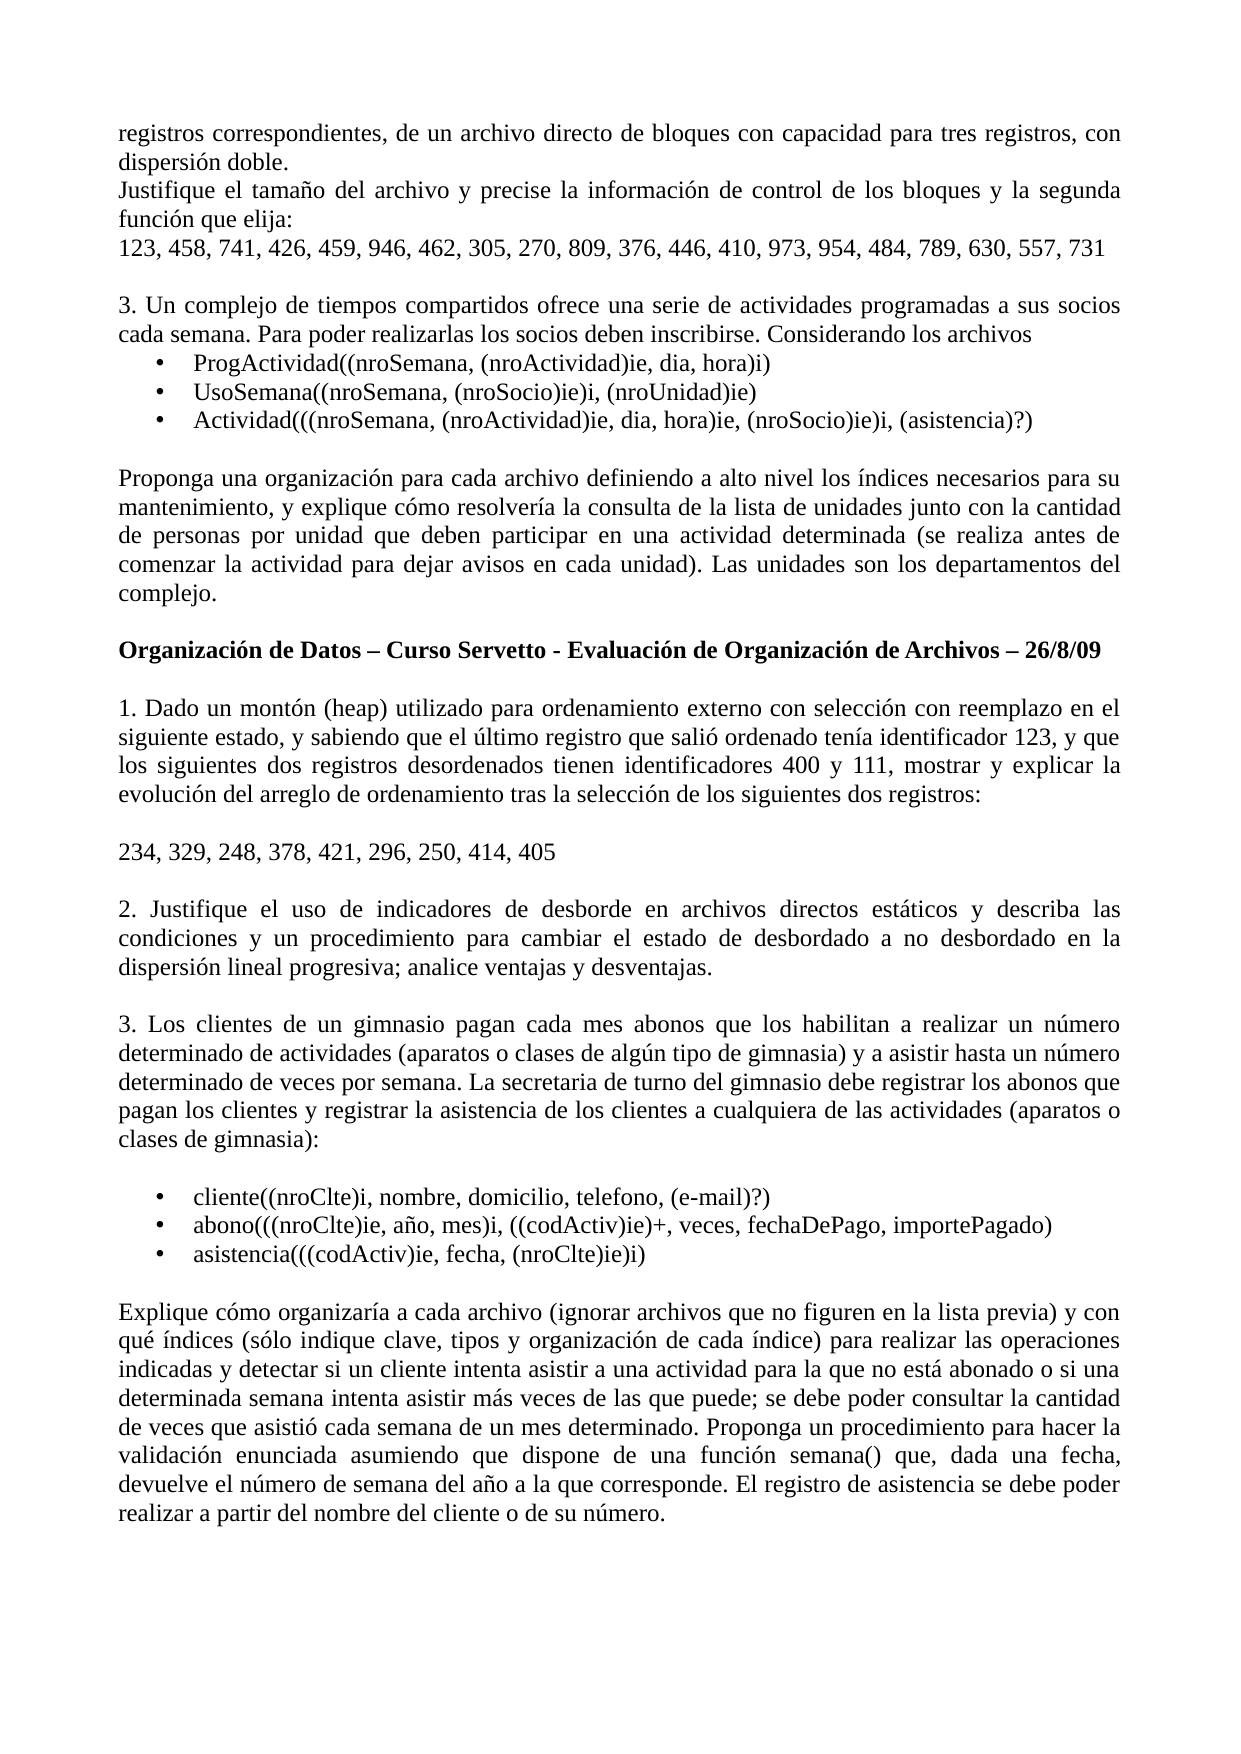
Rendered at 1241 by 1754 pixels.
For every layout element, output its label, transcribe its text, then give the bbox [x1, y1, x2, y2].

text Proponga una organización para cada archivo definiendo a alto nivel los índices necesarios para su mantenimiento, y explique cómo resolvería la consulta de la lista de unidades junto con la cantidad de personas por unidad que deben participar en una actividad determinada (se realiza antes de comenzar la actividad para dejar avisos en cada unidad). Las unidades son los departamentos del complejo. [118, 463, 1122, 607]
list Actividad(((nroSemana, (nroActividad)ie, dia, hora)ie, (nroSocio)ie)i, (asistencia)?) [156, 406, 1122, 434]
text 3. Un complejo de tiempos compartidos ofrece una serie de actividades programadas a sus socios cada semana. Para poder realizarlas los socios deben inscribirse. Considerando los archivos [118, 291, 1122, 348]
text Justifique el tamaño del archivo y precise la información de control de los bloques y la segunda función que elija: [118, 176, 1122, 233]
list ProgActividad((nroSemana, (nroActividad)ie, dia, hora)i) [156, 348, 1122, 377]
list asistencia(((codActiv)ie, fecha, (nroClte)ie)i) [156, 1239, 1122, 1268]
text registros correspondientes, de un archivo directo de bloques con capacidad para tres registros, con dispersión doble. [118, 118, 1122, 176]
text 123, 458, 741, 426, 459, 946, 462, 305, 270, 809, 376, 446, 410, 973, 954, 484, 789, 630, 557, 731 [118, 233, 1122, 262]
list cliente((nroClte)i, nombre, domicilio, telefono, (e-mail)?) [156, 1182, 1122, 1211]
list UsoSemana((nroSemana, (nroSocio)ie)i, (nroUnidad)ie) [156, 377, 1122, 406]
text 3. Los clientes de un gimnasio pagan cada mes abonos que los habilitan a realizar un número determinado de actividades (aparatos o clases de algún tipo de gimnasia) y a asistir hasta un número determinado de veces por semana. La secretaria de turno del gimnasio debe registrar los abonos que pagan los clientes y registrar la asistencia de los clientes a cualquiera de las actividades (aparatos o clases de gimnasia): [118, 1009, 1122, 1153]
text Organización de Datos – Curso Servetto - Evaluación de Organización de Archivos – 26/8/09 [118, 636, 1122, 664]
text Explique cómo organizaría a cada archivo (ignorar archivos que no figuren en la lista previa) y con qué índices (sólo indique clave, tipos y organización de cada índice) para realizar las operaciones indicadas y detectar si un cliente intenta asistir a una actividad para la que no está abonado o si una determinada semana intenta asistir más veces de las que puede; se debe poder consultar la cantidad de veces que asistió cada semana de un mes determinado. Proponga un procedimiento para hacer la validación enunciada asumiendo que dispone de una función semana() que, dada una fecha, devuelve el número de semana del año a la que corresponde. El registro de asistencia se debe poder realizar a partir del nombre del cliente o de su número. [118, 1297, 1122, 1527]
text 2. Justifique el uso de indicadores de desborde en archivos directos estáticos y describa las condiciones y un procedimiento para cambiar el estado de desbordado a no desbordado en la dispersión lineal progresiva; analice ventajas y desventajas. [118, 894, 1122, 981]
list abono(((nroClte)ie, año, mes)i, ((codActiv)ie)+, veces, fechaDePago, importePagado) [156, 1211, 1122, 1239]
text 1. Dado un montón (heap) utilizado para ordenamiento externo con selección con reemplazo en el siguiente estado, y sabiendo que el último registro que salió ordenado tenía identificador 123, y que los siguientes dos registros desordenados tienen identificadores 400 y 111, mostrar y explicar la evolución del arreglo de ordenamiento tras la selección de los siguientes dos registros: [118, 693, 1122, 808]
text 234, 329, 248, 378, 421, 296, 250, 414, 405 [118, 837, 1122, 866]
